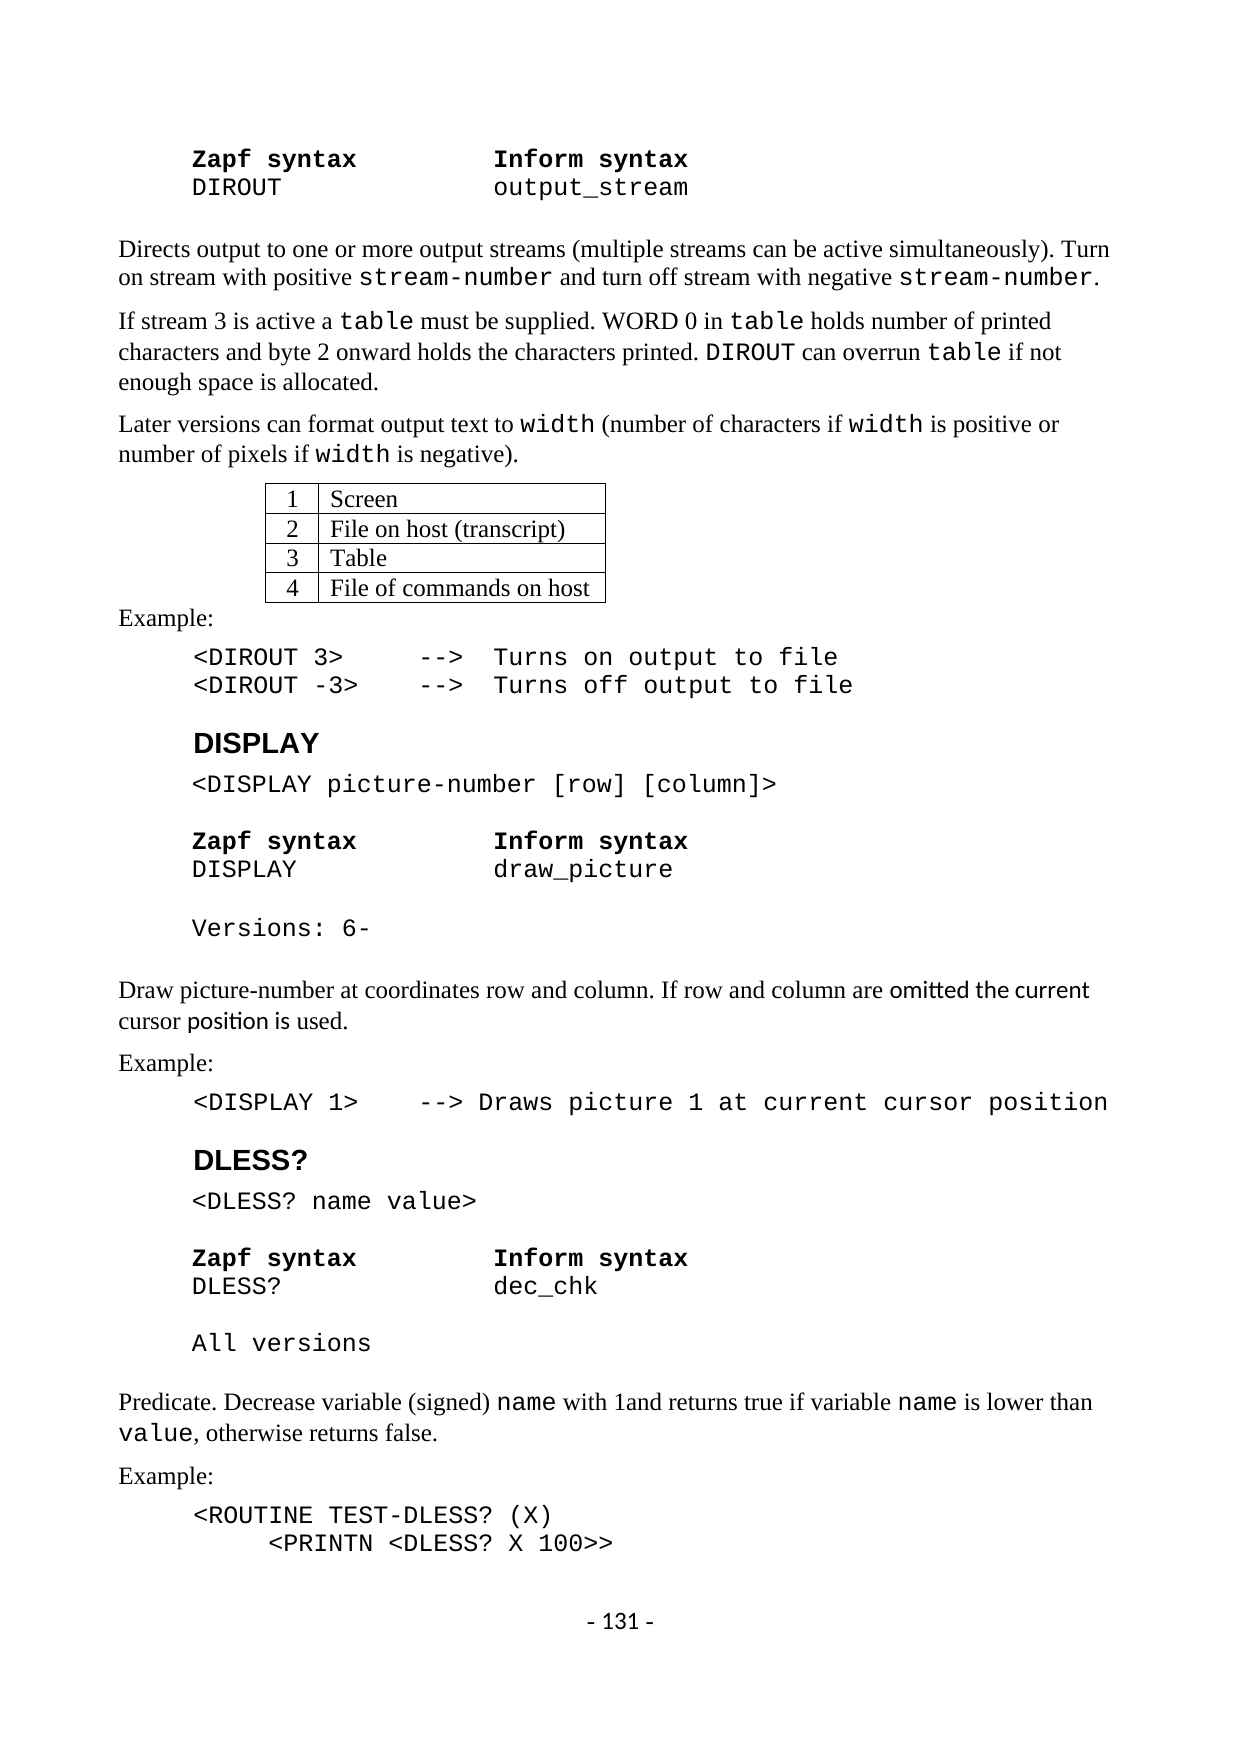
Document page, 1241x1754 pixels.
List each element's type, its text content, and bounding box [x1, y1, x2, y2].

text Zapf syntax Inform syntax [192, 829, 1122, 857]
subtitle DLESS? [118, 1143, 1122, 1176]
text <DISPLAY 1> --> Draws picture 1 at current cursor position [118, 1089, 1122, 1118]
text If stream 3 is active a table must be supplied. WORD 0 in table holds number of printed characters and byte 2 onward holds the characters printed. DIROUT can overrun table if not enough space is allocated. [118, 306, 1122, 396]
text <ROUTINE TEST-DLESS? (X) <PRINTN <DLESS? X 100>> [118, 1503, 1122, 1559]
text DISPLAY draw_picture [192, 857, 1122, 885]
text Zapf syntax Inform syntax [192, 146, 1122, 175]
text Example: [118, 603, 1122, 632]
text DLESS? dec_chk [192, 1274, 1122, 1302]
text Draw picture-number at coordinates row and column. If row and column are omitted the current cursor position is used. [118, 975, 1122, 1036]
text Example: [118, 1048, 1122, 1077]
text Zapf syntax Inform syntax [192, 1246, 1122, 1274]
text DIROUT output_stream [192, 175, 1122, 203]
table_cell 4 [266, 573, 318, 602]
text <DISPLAY picture-number [row] [column]> [192, 772, 1122, 800]
subtitle DISPLAY [118, 726, 1122, 759]
table_cell Table [319, 544, 605, 572]
text Predicate. Decrease variable (signed) name with 1and returns true if variable name is lower than value, otherwise returns false. [118, 1387, 1122, 1449]
text <DIROUT 3> --> Turns on output to file <DIROUT -3> --> Turns off output to file [118, 644, 1122, 701]
text <DLESS? name value> [192, 1189, 1122, 1217]
text All versions [192, 1331, 1122, 1359]
text Later versions can format output text to width (number of characters if width is positive or number of pixels if width is negative). [118, 409, 1122, 470]
text Directs output to one or more output streams (multiple streams can be active simultaneously). Turn on stream with positive stream-number and turn off stream with negative stream-number. [118, 234, 1122, 293]
text Example: [118, 1461, 1122, 1490]
text Versions: 6- [192, 916, 1122, 944]
table_cell File on host (transcript) [319, 514, 605, 542]
table_header 1 [266, 484, 318, 513]
table_cell File of commands on host [319, 573, 605, 602]
table_cell 3 [266, 544, 318, 572]
table_header Screen [319, 484, 605, 513]
table_cell 2 [266, 514, 318, 542]
